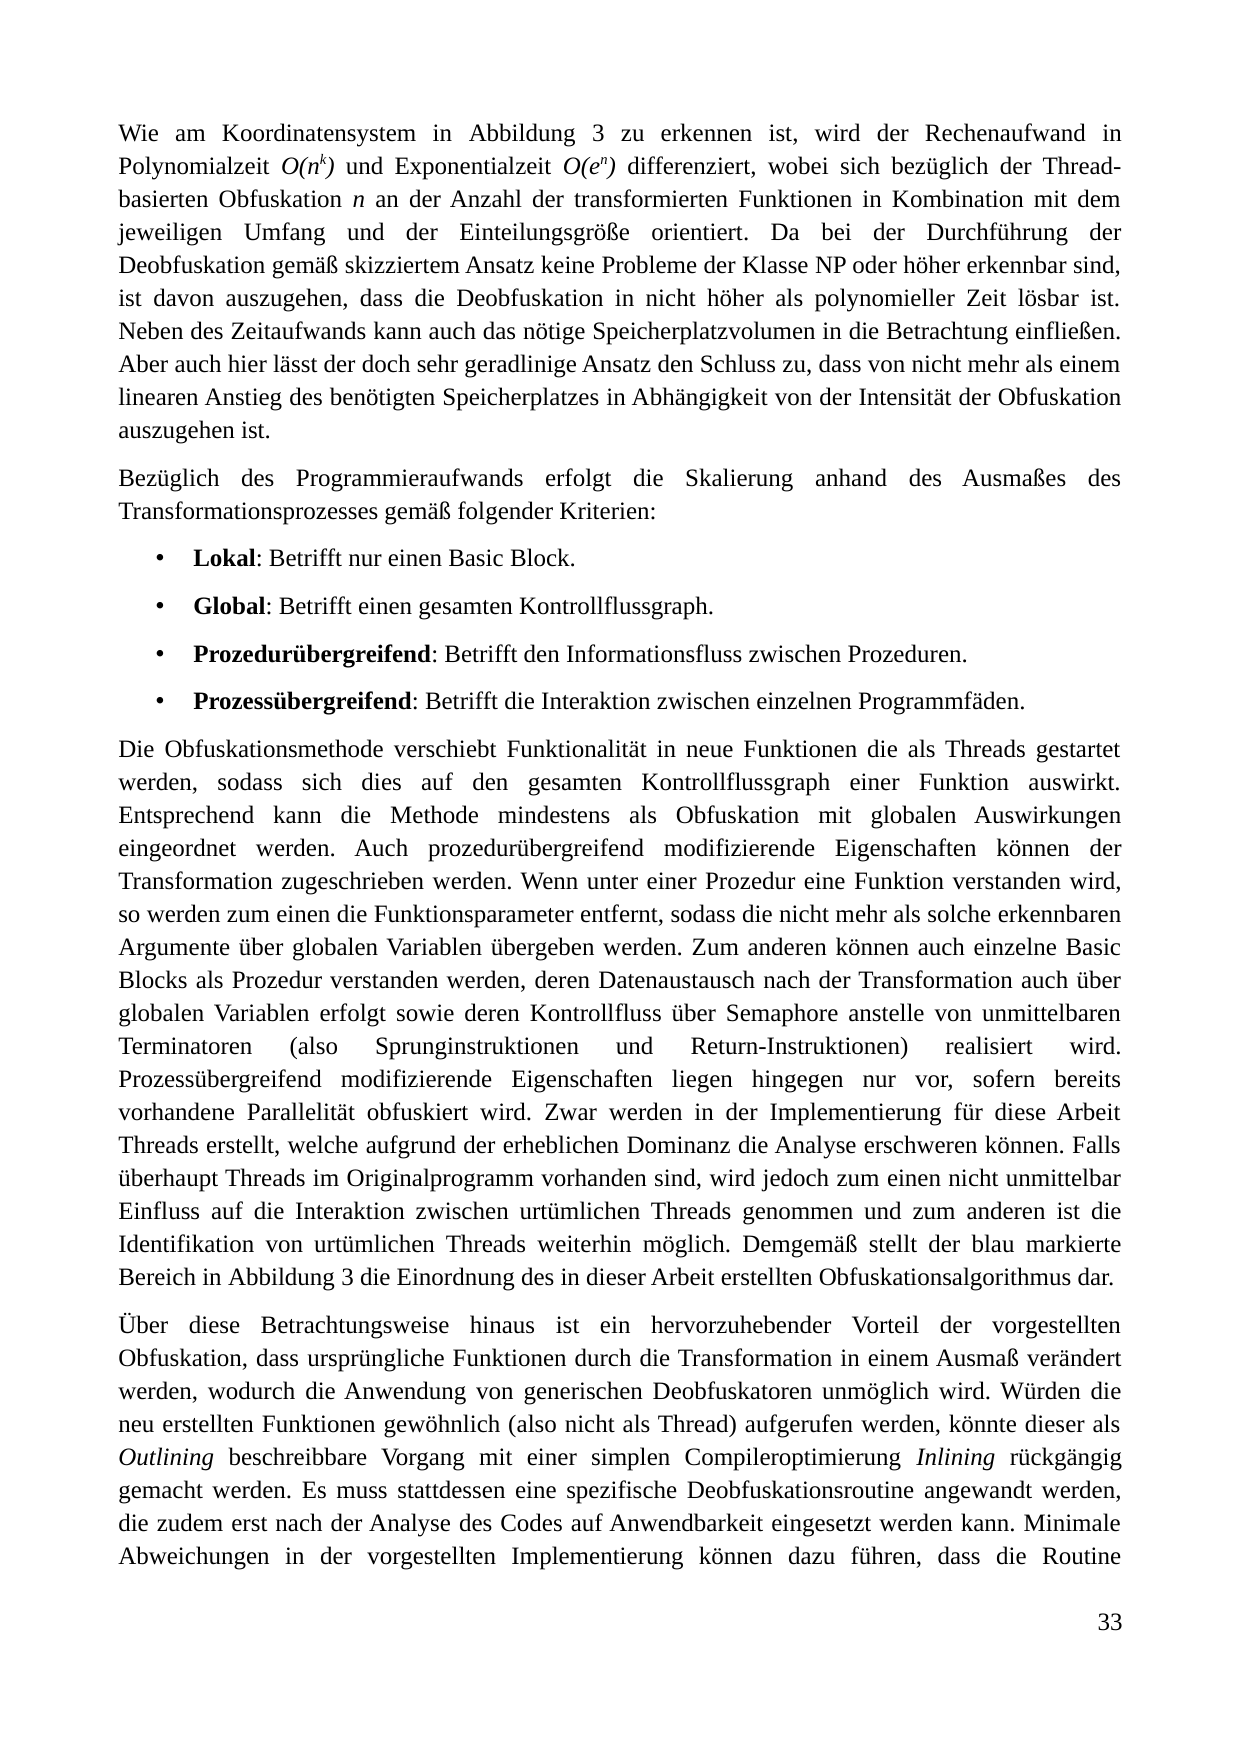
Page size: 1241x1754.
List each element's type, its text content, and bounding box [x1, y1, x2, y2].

list Lokal: Betrifft nur einen Basic Block. [156, 543, 1122, 572]
text Über diese Betrachtungsweise hinaus ist ein hervorzuhebender Vorteil der vorgestellten Obfuskation, dass ursprüngliche Funktionen durch die Transformation in einem Ausmaß verändert werden, wodurch die Anwendung von generischen Deobfuskatoren unmöglich wird. Würden die neu erstellten Funktionen gewöhnlich (also nicht als Thread) aufgerufen werden, könnte dieser als Outlining beschreibbare Vorgang mit einer simplen Compileroptimierung Inlining rückgängig gemacht werden. Es muss stattdessen eine spezifische Deobfuskationsroutine angewandt werden, die zudem erst nach der Analyse des Codes auf Anwendbarkeit eingesetzt werden kann. Minimale Abweichungen in der vorgestellten Implementierung können dazu führen, dass die Routine [118, 1310, 1122, 1570]
list Global: Betrifft einen gesamten Kontrollflussgraph. [156, 591, 1122, 620]
text Bezüglich des Programmieraufwands erfolgt die Skalierung anhand des Ausmaßes des Transformationsprozesses gemäß folgender Kriterien: [118, 463, 1122, 525]
list Prozessübergreifend: Betrifft die Interaktion zwischen einzelnen Programmfäden. [156, 686, 1122, 715]
list Prozedurübergreifend: Betrifft den Informationsfluss zwischen Prozeduren. [156, 639, 1122, 667]
text Wie am Koordinatensystem in Abbildung 3 zu erkennen ist, wird der Rechenaufwand in Polynomialzeit O(nk) und Exponentialzeit O(en) differenziert, wobei sich bezüglich der Thread-basierten Obfuskation n an der Anzahl der transformierten Funktionen in Kombination mit dem jeweiligen Umfang und der Einteilungsgröße orientiert. Da bei der Durchführung der Deobfuskation gemäß skizziertem Ansatz keine Probleme der Klasse NP oder höher erkennbar sind, ist davon auszugehen, dass die Deobfuskation in nicht höher als polynomieller Zeit lösbar ist. Neben des Zeitaufwands kann auch das nötige Speicherplatzvolumen in die Betrachtung einfließen. Aber auch hier lässt der doch sehr geradlinige Ansatz den Schluss zu, dass von nicht mehr als einem linearen Anstieg des benötigten Speicherplatzes in Abhängigkeit von der Intensität der Obfuskation auszugehen ist. [118, 118, 1122, 444]
text Die Obfuskationsmethode verschiebt Funktionalität in neue Funktionen die als Threads gestartet werden, sodass sich dies auf den gesamten Kontrollflussgraph einer Funktion auswirkt. Entsprechend kann die Methode mindestens als Obfuskation mit globalen Auswirkungen eingeordnet werden. Auch prozedurübergreifend modifizierende Eigenschaften können der Transformation zugeschrieben werden. Wenn unter einer Prozedur eine Funktion verstanden wird, so werden zum einen die Funktionsparameter entfernt, sodass die nicht mehr als solche erkennbaren Argumente über globalen Variablen übergeben werden. Zum anderen können auch einzelne Basic Blocks als Prozedur verstanden werden, deren Datenaustausch nach der Transformation auch über globalen Variablen erfolgt sowie deren Kontrollfluss über Semaphore anstelle von unmittelbaren Terminatoren (also Sprunginstruktionen und Return-Instruktionen) realisiert wird. Prozessübergreifend modifizierende Eigenschaften liegen hingegen nur vor, sofern bereits vorhandene Parallelität obfuskiert wird. Zwar werden in der Implementierung für diese Arbeit Threads erstellt, welche aufgrund der erheblichen Dominanz die Analyse erschweren können. Falls überhaupt Threads im Originalprogramm vorhanden sind, wird jedoch zum einen nicht unmittelbar Einfluss auf die Interaktion zwischen urtümlichen Threads genommen und zum anderen ist die Identifikation von urtümlichen Threads weiterhin möglich. Demgemäß stellt der blau markierte Bereich in Abbildung 3 die Einordnung des in dieser Arbeit erstellten Obfuskationsalgorithmus dar. [118, 734, 1122, 1291]
